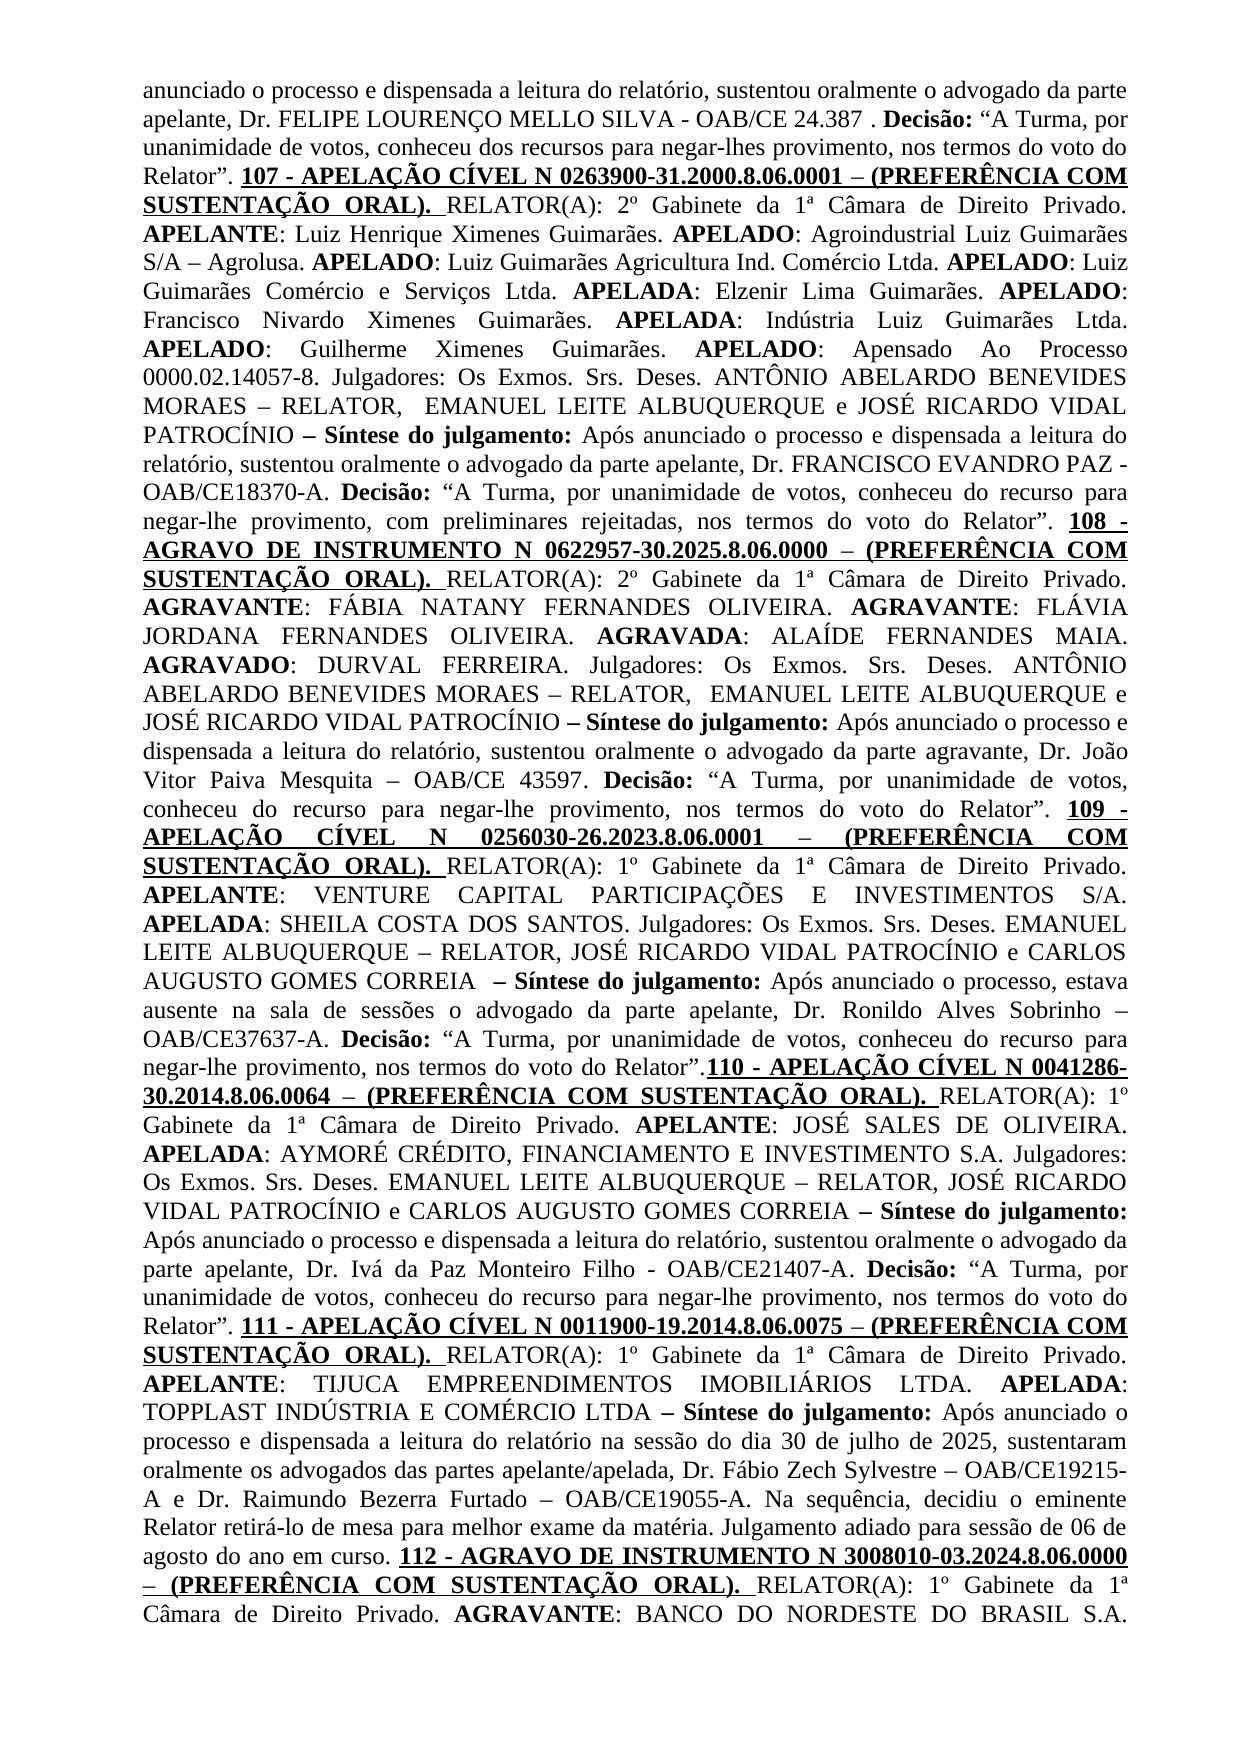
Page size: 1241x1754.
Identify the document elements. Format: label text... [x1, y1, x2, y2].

text anunciado o processo e dispensada a leitura do relatório, sustentou oralmente o advogado da parte apelante, Dr. FELIPE LOURENÇO MELLO SILVA - OAB/CE 24.387 . Decisão: “A Turma, por unanimidade de votos, conheceu dos recursos para negar-lhes provimento, nos termos do voto do Relator”. 107 - APELAÇÃO CÍVEL N 0263900-31.2000.8.06.0001 – (PREFERÊNCIA COM SUSTENTAÇÃO ORAL). RELATOR(A): 2º Gabinete da 1ª Câmara de Direito Privado. APELANTE: Luiz Henrique Ximenes Guimarães. APELADO: Agroindustrial Luiz Guimarães S/A – Agrolusa. APELADO: Luiz Guimarães Agricultura Ind. Comércio Ltda. APELADO: Luiz Guimarães Comércio e Serviços Ltda. APELADA: Elzenir Lima Guimarães. APELADO: Francisco Nivardo Ximenes Guimarães. APELADA: Indústria Luiz Guimarães Ltda. APELADO: Guilherme Ximenes Guimarães. APELADO: Apensado Ao Processo 0000.02.14057-8. Julgadores: Os Exmos. Srs. Deses. ANTÔNIO ABELARDO BENEVIDES MORAES – RELATOR, EMANUEL LEITE ALBUQUERQUE e JOSÉ RICARDO VIDAL PATROCÍNIO – Síntese do julgamento: Após anunciado o processo e dispensada a leitura do relatório, sustentou oralmente o advogado da parte apelante, Dr. FRANCISCO EVANDRO PAZ - OAB/CE18370-A. Decisão: “A Turma, por unanimidade de votos, conheceu do recurso para negar-lhe provimento, com preliminares rejeitadas, nos termos do voto do Relator”. 108 - AGRAVO DE INSTRUMENTO N 0622957-30.2025.8.06.0000 – (PREFERÊNCIA COM [143, 75, 1128, 560]
text SUSTENTAÇÃO ORAL). RELATOR(A): 1º Gabinete da 1ª Câmara de Direito Privado. APELANTE: VENTURE CAPITAL PARTICIPAÇÕES E INVESTIMENTOS S/A. APELADA: SHEILA COSTA DOS SANTOS. Julgadores: Os Exmos. Srs. Deses. EMANUEL LEITE ALBUQUERQUE – RELATOR, JOSÉ RICARDO VIDAL PATROCÍNIO e CARLOS AUGUSTO GOMES CORREIA – Síntese do julgamento: Após anunciado o processo, estava ausente na sala de sessões o advogado da parte apelante, Dr. Ronildo Alves Sobrinho – OAB/CE37637-A. Decisão: “A Turma, por unanimidade de votos, conheceu do recurso para negar-lhe provimento, nos termos do voto do Relator”.110 - APELAÇÃO CÍVEL N 0041286-30.2014.8.06.0064 – (PREFERÊNCIA COM SUSTENTAÇÃO ORAL). RELATOR(A): 1º Gabinete da 1ª Câmara de Direito Privado. APELANTE: JOSÉ SALES DE OLIVEIRA. APELADA: AYMORÉ CRÉDITO, FINANCIAMENTO E INVESTIMENTO S.A. Julgadores: Os Exmos. Srs. Deses. EMANUEL LEITE ALBUQUERQUE – RELATOR, JOSÉ RICARDO VIDAL PATROCÍNIO e CARLOS AUGUSTO GOMES CORREIA – Síntese do julgamento: Após anunciado o processo e dispensada a leitura do relatório, sustentou oralmente o advogado da parte apelante, Dr. Ivá da Paz Monteiro Filho - OAB/CE21407-A. Decisão: “A Turma, por unanimidade de votos, conheceu do recurso para negar-lhe provimento, nos termos do voto do Relator”. 111 - APELAÇÃO CÍVEL N 0011900-19.2014.8.06.0075 – (PREFERÊNCIA COM SUSTENTAÇÃO ORAL). RELATOR(A): 1º Gabinete da 1ª Câmara de Direito Privado. APELANTE: TIJUCA EMPREENDIMENTOS IMOBILIÁRIOS LTDA. APELADA: TOPPLAST INDÚSTRIA E COMÉRCIO LTDA – Síntese do julgamento: Após anunciado o processo e dispensada a leitura do relatório na sessão do dia 30 de julho de 2025, sustentaram oralmente os advogados das partes apelante/apelada, Dr. Fábio Zech Sylvestre – OAB/CE19215-A e Dr. Raimundo Bezerra Furtado – OAB/CE19055-A. Na sequência, decidiu o eminente Relator retirá-lo de mesa para melhor exame da matéria. Julgamento adiado para sessão de 06 de agosto do ano em curso. 112 - AGRAVO DE INSTRUMENTO N 3008010-03.2024.8.06.0000 – (PREFERÊNCIA COM SUSTENTAÇÃO ORAL). RELATOR(A): 1º Gabinete da 1ª Câmara de Direito Privado. AGRAVANTE: BANCO DO NORDESTE DO BRASIL S.A. [143, 849, 1128, 1627]
text SUSTENTAÇÃO ORAL). RELATOR(A): 2º Gabinete da 1ª Câmara de Direito Privado. AGRAVANTE: FÁBIA NATANY FERNANDES OLIVEIRA. AGRAVANTE: FLÁVIA JORDANA FERNANDES OLIVEIRA. AGRAVADA: ALAÍDE FERNANDES MAIA. AGRAVADO: DURVAL FERREIRA. Julgadores: Os Exmos. Srs. Deses. ANTÔNIO ABELARDO BENEVIDES MORAES – RELATOR, EMANUEL LEITE ALBUQUERQUE e JOSÉ RICARDO VIDAL PATROCÍNIO – Síntese do julgamento: Após anunciado o processo e dispensada a leitura do relatório, sustentou oralmente o advogado da parte agravante, Dr. João Vitor Paiva Mesquita – OAB/CE 43597. Decisão: “A Turma, por unanimidade de votos, conheceu do recurso para negar-lhe provimento, nos termos do voto do Relator”. 109 - APELAÇÃO CÍVEL N 0256030-26.2023.8.06.0001 – (PREFERÊNCIA COM [143, 561, 1128, 847]
